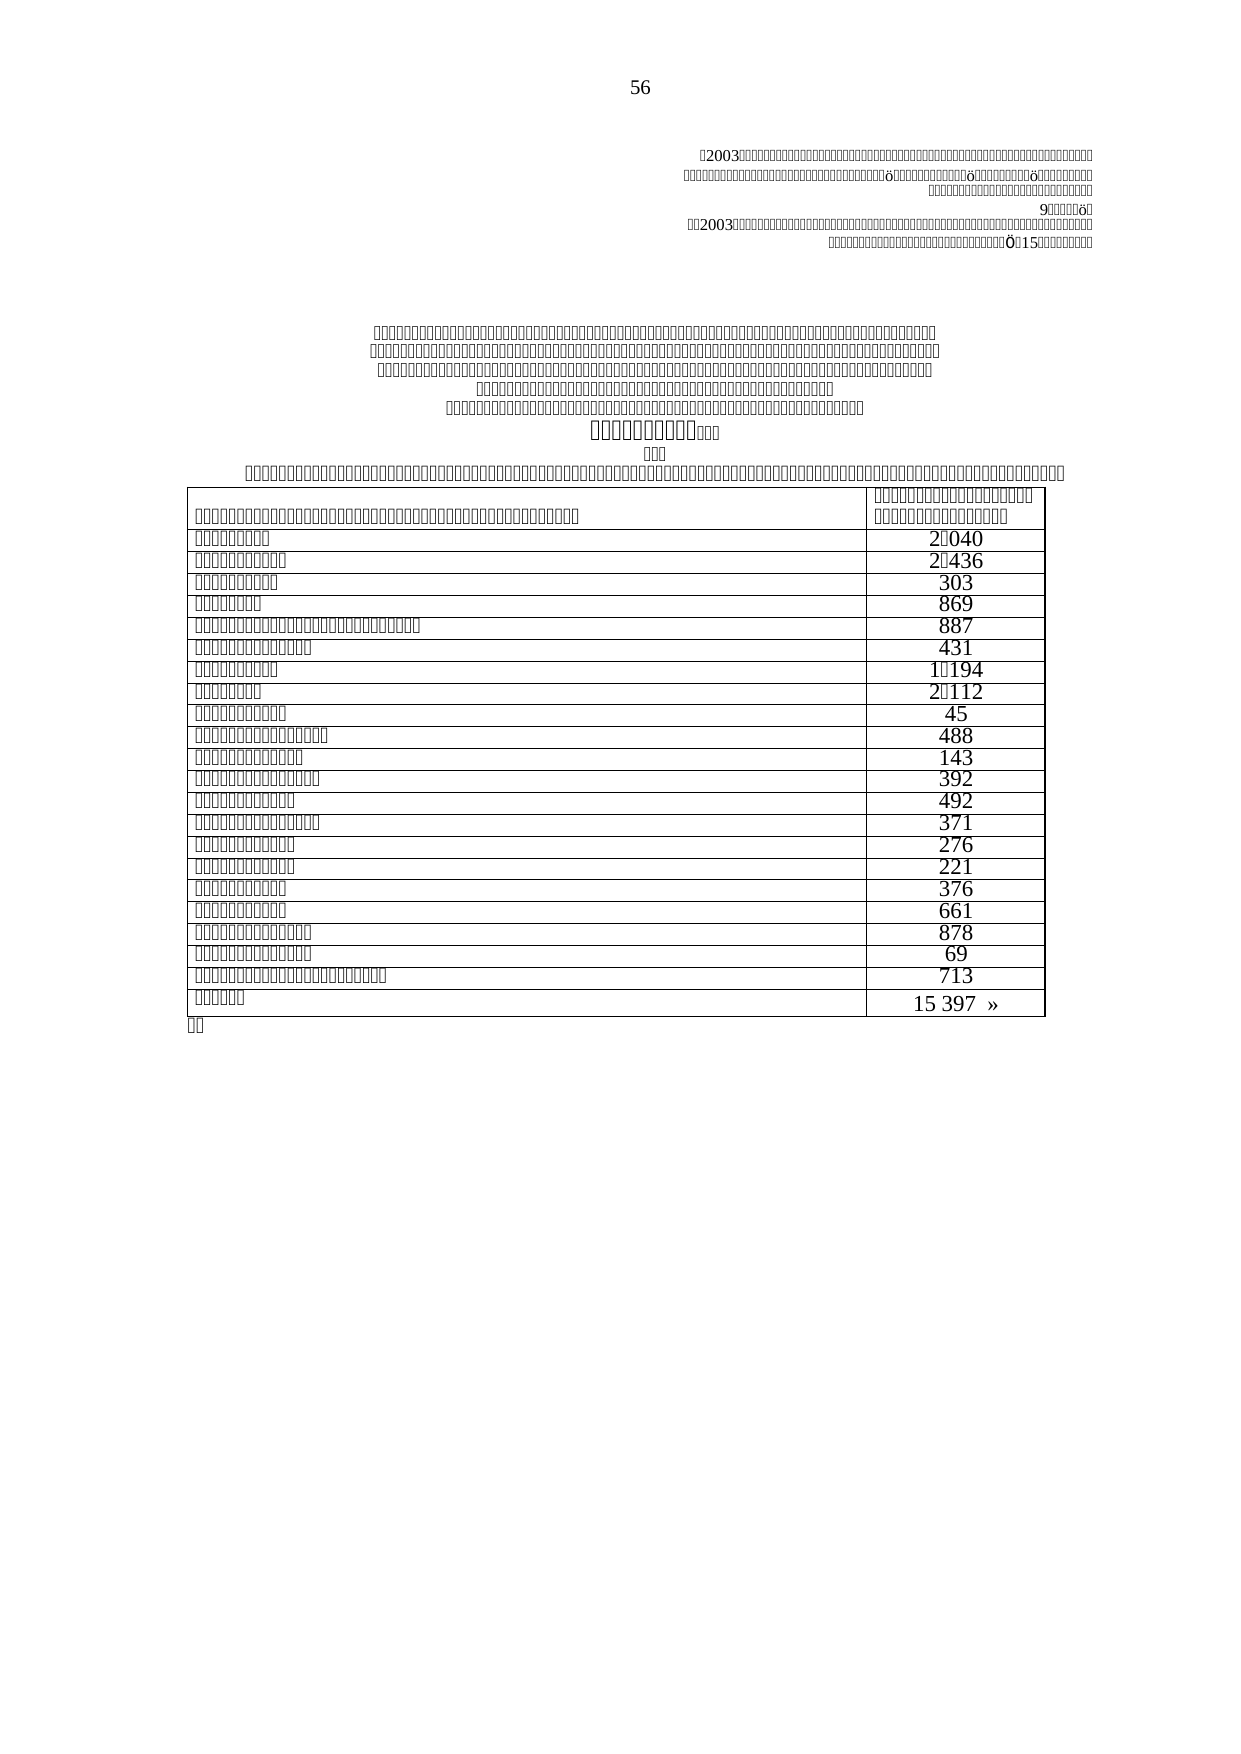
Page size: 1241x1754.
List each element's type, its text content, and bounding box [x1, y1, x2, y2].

table_cell  [188, 859, 866, 879]
table_cell  [188, 815, 866, 836]
table_cell  [867, 968, 1044, 989]
table_cell  [867, 552, 1044, 573]
table_cell  [867, 727, 1044, 748]
text  [187, 401, 1093, 420]
table_cell  [867, 574, 1044, 595]
table_cell  [188, 530, 866, 551]
table_cell  [188, 596, 866, 617]
table_cell  [867, 684, 1044, 704]
text  [187, 325, 1093, 344]
table_cell  [867, 880, 1044, 901]
table_cell  [188, 552, 866, 573]
table_cell  [867, 924, 1044, 945]
table_cell  [188, 793, 866, 814]
table_cell  [188, 990, 866, 1016]
table_header  [188, 488, 866, 529]
table_cell  [188, 574, 866, 595]
text  [187, 420, 1093, 447]
text ööö [187, 166, 1093, 185]
text  [187, 185, 1093, 200]
table_cell  [188, 924, 866, 945]
table_cell  [188, 837, 866, 857]
text Ö [187, 234, 1093, 253]
table_cell  [867, 859, 1044, 879]
table_cell  [867, 662, 1044, 682]
table_cell  [188, 902, 866, 923]
text  [187, 219, 1093, 234]
table_cell  [188, 662, 866, 682]
text  [187, 466, 1093, 487]
table_cell  [867, 902, 1044, 923]
text  [187, 363, 1093, 382]
text  [187, 344, 1093, 363]
table_cell  [188, 968, 866, 989]
table_cell  [867, 793, 1044, 814]
table_cell  [867, 705, 1044, 726]
text  [187, 150, 1093, 166]
table_cell  [867, 946, 1044, 967]
table_cell  [867, 771, 1044, 792]
table_cell  [188, 771, 866, 792]
table_cell  [867, 596, 1044, 617]
table_cell 15 397 » [867, 990, 1044, 1016]
table_cell  [867, 530, 1044, 551]
table_cell  [867, 618, 1044, 639]
table_cell  [188, 880, 866, 901]
text ö [187, 200, 1093, 219]
table_cell  [188, 684, 866, 704]
table_cell  [188, 749, 866, 770]
text  [187, 447, 1093, 466]
table_header  [867, 488, 1044, 529]
table_cell  [867, 749, 1044, 770]
table_cell  [188, 705, 866, 726]
table_cell  [867, 837, 1044, 857]
table_cell  [188, 727, 866, 748]
table_cell  [188, 640, 866, 661]
table_cell  [867, 640, 1044, 661]
table_cell  [188, 618, 866, 639]
text  [187, 1017, 1093, 1038]
table_cell  [188, 946, 866, 967]
table_cell  [867, 815, 1044, 836]
text  [187, 382, 1093, 401]
